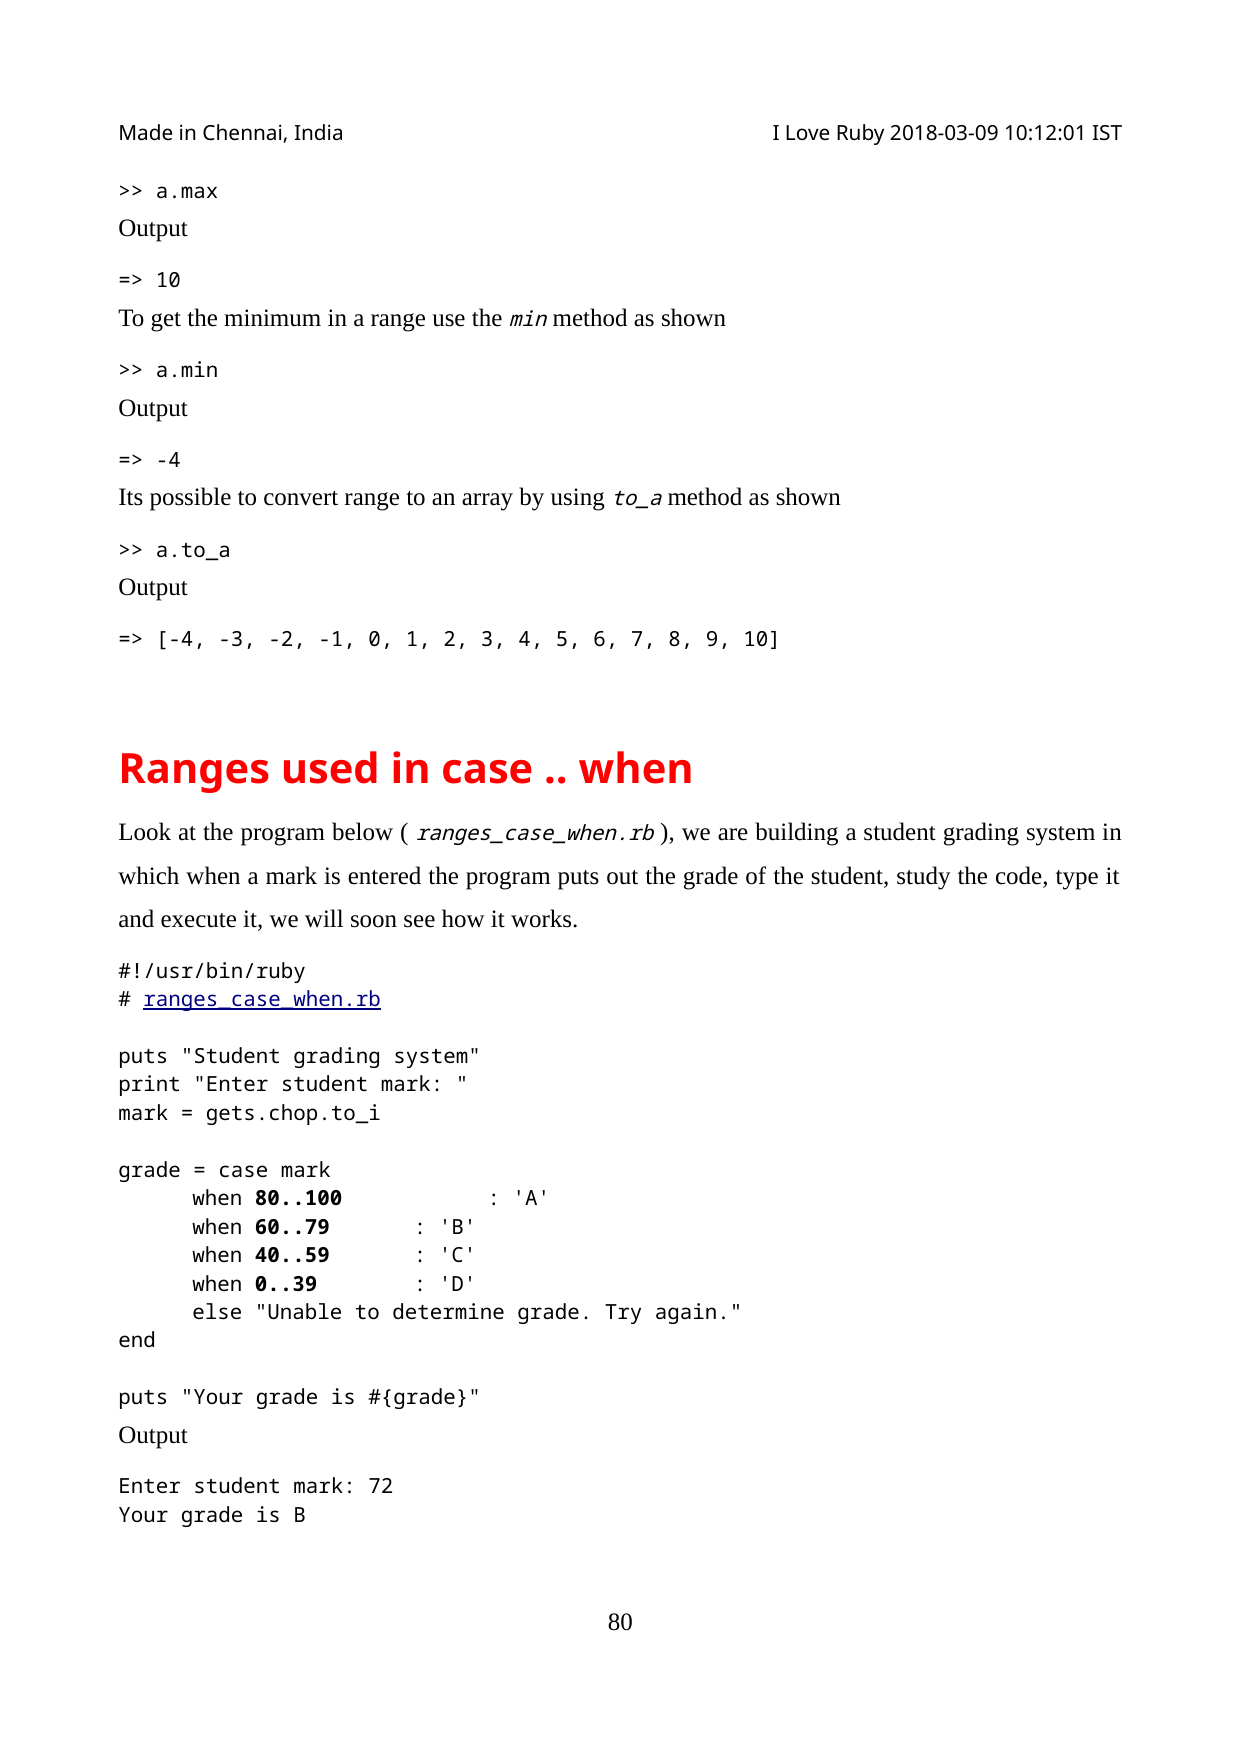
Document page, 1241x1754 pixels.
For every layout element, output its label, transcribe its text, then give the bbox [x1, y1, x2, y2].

text # ranges_case_when.rb [118, 984, 1122, 1013]
text Output [118, 213, 1122, 242]
text Output [118, 572, 1122, 601]
text mark = gets.chop.to_i [118, 1098, 1122, 1126]
text To get the minimum in a range use the min method as shown [118, 303, 1122, 332]
subtitle Ranges used in case .. when [118, 739, 1122, 796]
text end [118, 1326, 1122, 1354]
text Its possible to convert range to an array by using to_a method as shown [118, 482, 1122, 512]
text >> a.to_a [118, 535, 1122, 564]
text puts "Student grading system" [118, 1041, 1122, 1069]
text => -4 [118, 445, 1122, 473]
text Output [118, 393, 1122, 422]
text >> a.max [118, 176, 1122, 204]
text => 10 [118, 265, 1122, 294]
text when 0..39 : 'D' [118, 1269, 1122, 1297]
text Your grade is B [118, 1500, 1122, 1528]
text grade = case mark [118, 1155, 1122, 1183]
text Output [118, 1420, 1122, 1448]
text when 40..59 : 'C' [118, 1240, 1122, 1269]
text Look at the program below ( ranges_case_when.rb ), we are building a student grading system in which when a mark is entered the program puts out the grade of the student, study the code, type it and execute it, we will soon see how it works. [118, 817, 1122, 933]
text => [-4, -3, -2, -1, 0, 1, 2, 3, 4, 5, 6, 7, 8, 9, 10] [118, 624, 1122, 653]
text else "Unable to determine grade. Try again." [118, 1297, 1122, 1326]
text print "Enter student mark: " [118, 1069, 1122, 1098]
text puts "Your grade is #{grade}" [118, 1382, 1122, 1411]
text >> a.min [118, 356, 1122, 384]
text when 60..79 : 'B' [118, 1212, 1122, 1240]
text when 80..100 : 'A' [118, 1183, 1122, 1212]
text #!/usr/bin/ruby [118, 956, 1122, 984]
text Enter student mark: 72 [118, 1472, 1122, 1500]
